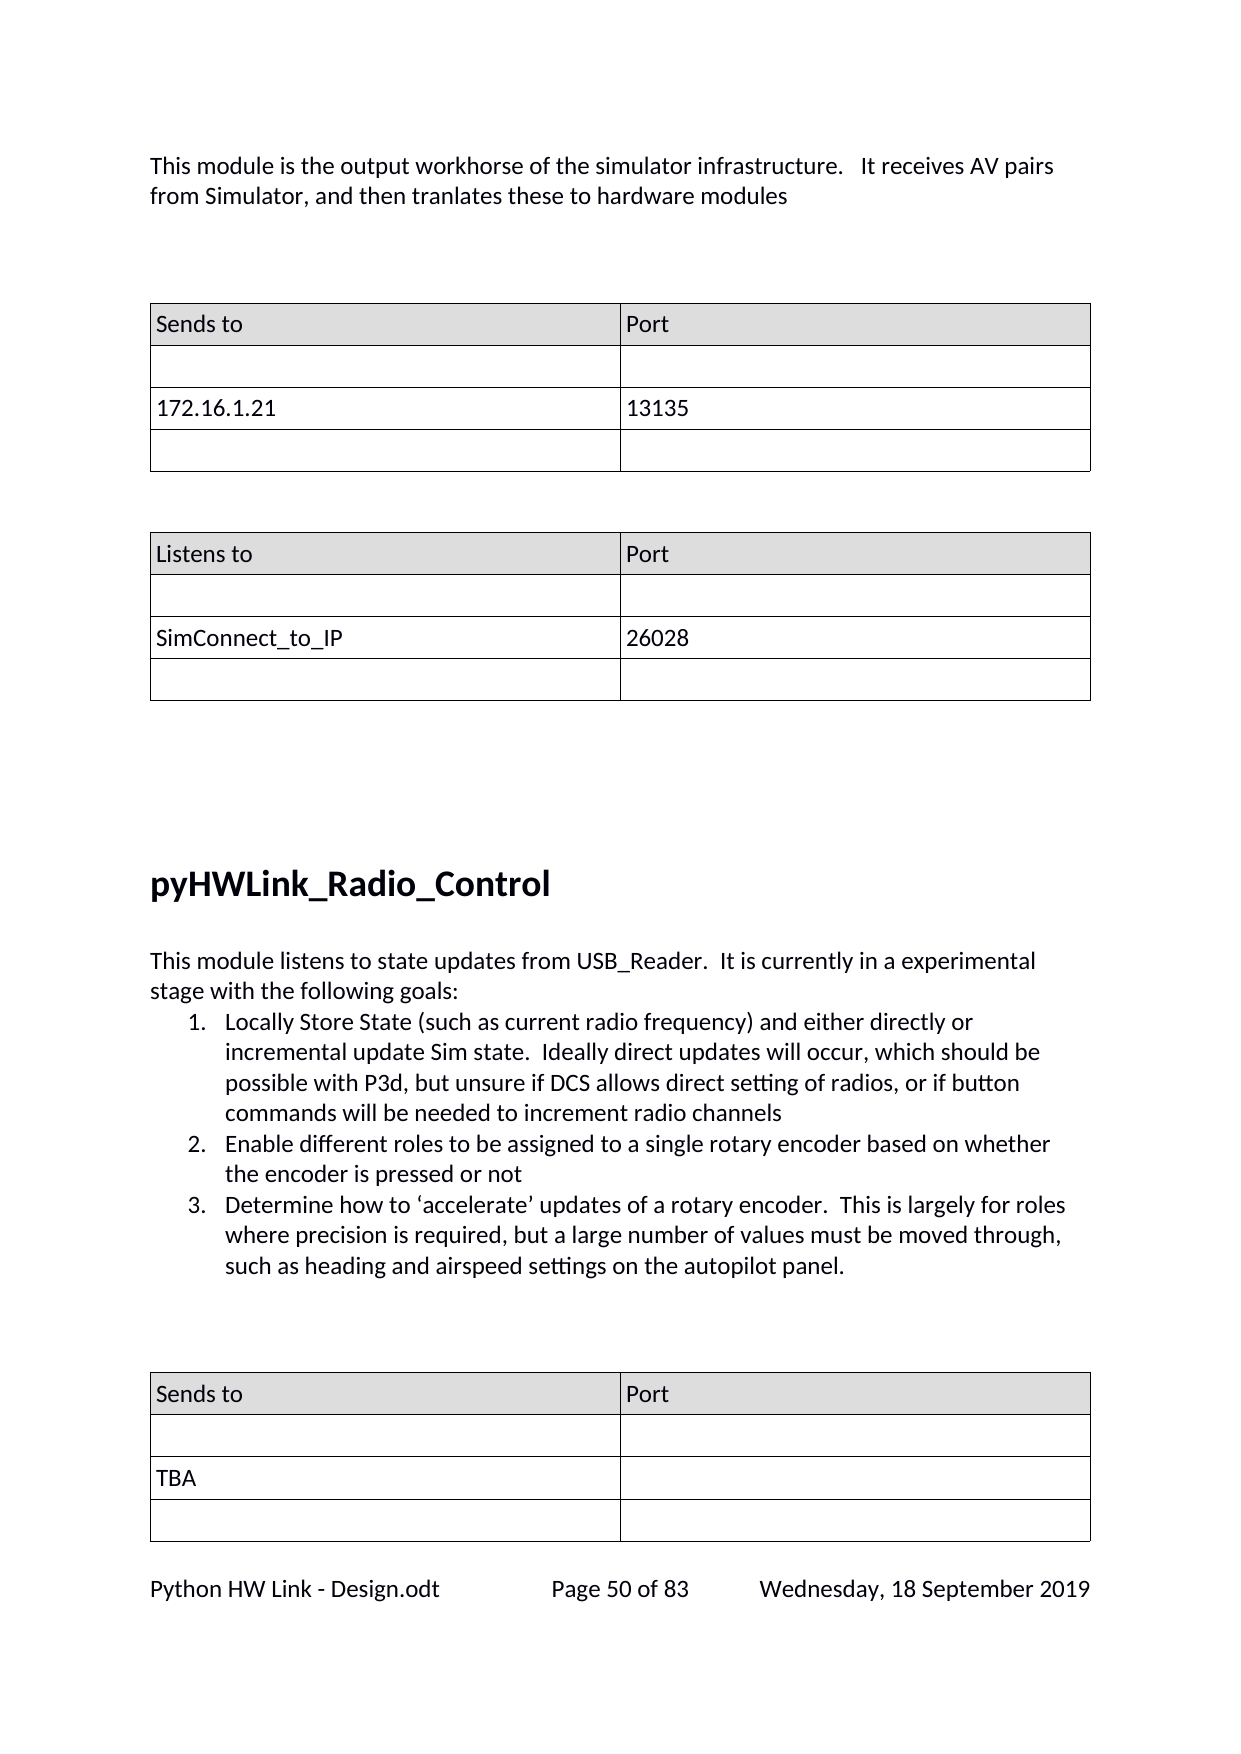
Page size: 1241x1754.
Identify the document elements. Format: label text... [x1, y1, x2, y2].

list Locally Store State (such as current radio frequency) and either directly or incremental update Sim state. Ideally direct updates will occur, which should be possible with P3d, but unsure if DCS allows direct setting of radios, or if button commands will be needed to increment radio channels [187, 1006, 1090, 1128]
table_header Port [621, 1373, 1090, 1414]
table_cell [151, 346, 620, 387]
list Determine how to ‘accelerate’ updates of a rotary encoder. This is largely for roles where precision is required, but a large number of values must be moved through, such as heading and airspeed settings on the autopilot panel. [187, 1189, 1090, 1281]
table_cell SimConnect_to_IP [151, 617, 620, 658]
table_cell [151, 430, 620, 471]
table_cell [151, 575, 620, 616]
table_cell TBA [151, 1457, 620, 1498]
table_cell [621, 575, 1090, 616]
table_cell 172.16.1.21 [151, 388, 620, 429]
table_header Sends to [151, 1373, 620, 1414]
list Enable different roles to be assigned to a single rotary encoder based on whether the encoder is pressed or not [187, 1128, 1090, 1189]
table_header Port [621, 304, 1090, 345]
table_cell [621, 1457, 1090, 1498]
table_cell [621, 1415, 1090, 1456]
table_cell [621, 430, 1090, 471]
table_cell [621, 1500, 1090, 1541]
table_cell [621, 659, 1090, 700]
table_header Port [621, 533, 1090, 574]
text This module is the output workhorse of the simulator infrastructure. It receives AV pairs from Simulator, and then tranlates these to hardware modules [150, 150, 1090, 211]
text This module listens to state updates from USB_Reader. It is currently in a experimental stage with the following goals: [150, 945, 1090, 1006]
subtitle pyHWLink_Radio_Control [150, 860, 1090, 906]
table_cell 13135 [621, 388, 1090, 429]
table_cell [151, 659, 620, 700]
table_cell [151, 1415, 620, 1456]
table_cell 26028 [621, 617, 1090, 658]
table_header Listens to [151, 533, 620, 574]
table_header Sends to [151, 304, 620, 345]
table_cell [621, 346, 1090, 387]
table_cell [151, 1500, 620, 1541]
